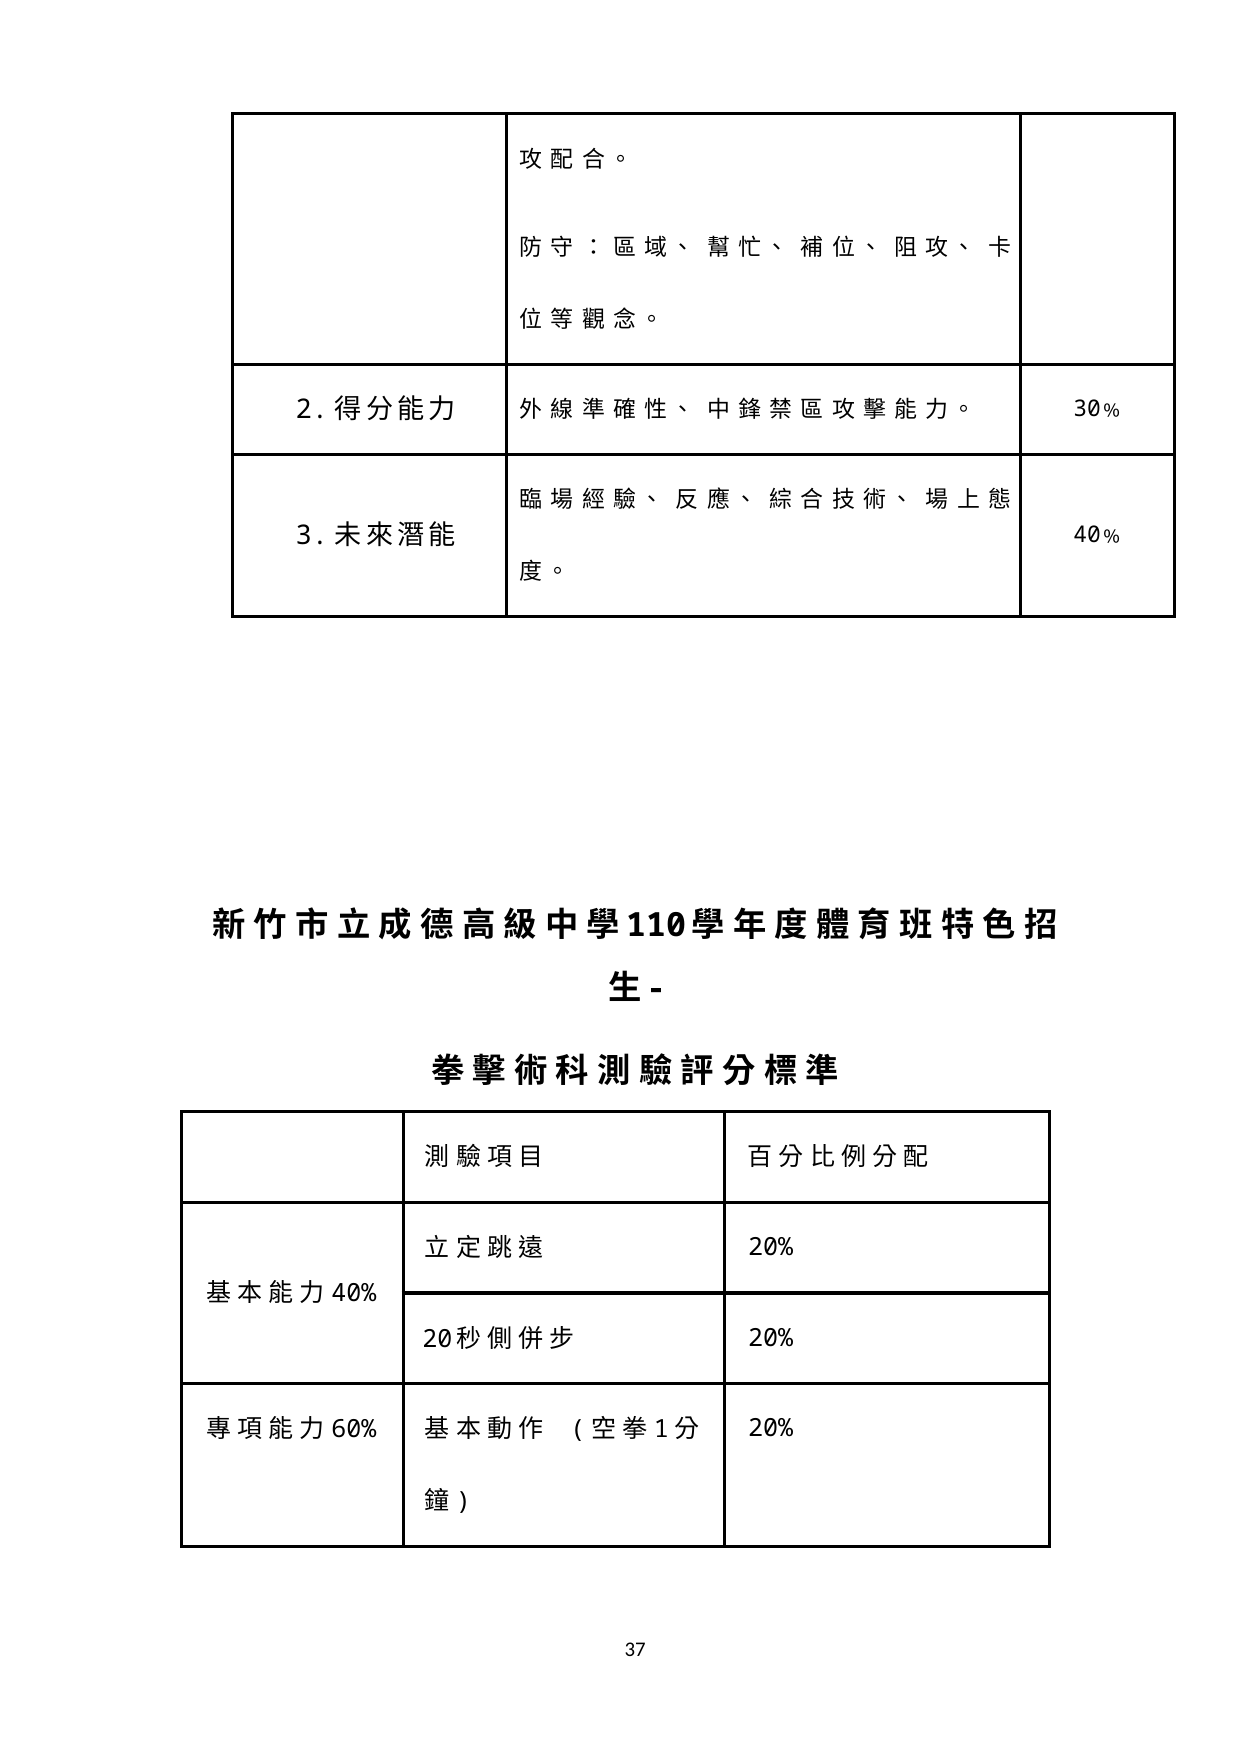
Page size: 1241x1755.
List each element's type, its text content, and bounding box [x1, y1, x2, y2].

table_cell 20秒側併步 [405, 1295, 723, 1382]
table_cell 專項能力60% [183, 1385, 402, 1545]
table_cell 臨場經驗、反應、綜合技術、場上態度。 [508, 456, 1019, 615]
table_cell 立定跳遠 [405, 1204, 723, 1291]
table_cell 基本動作 (空拳1分鐘) [405, 1385, 723, 1545]
table_cell 基本能力40% [183, 1204, 402, 1382]
table_cell 20% [726, 1204, 1048, 1291]
table_cell 20% [726, 1385, 1048, 1545]
table_cell 外線準確性、中鋒禁區攻擊能力。 [508, 366, 1019, 453]
table_header 百分比例分配 [726, 1113, 1048, 1201]
table_cell 20% [726, 1295, 1048, 1382]
table_header 測驗項目 [405, 1113, 723, 1201]
table_cell 40﹪ [1022, 456, 1173, 615]
table_cell [234, 115, 505, 363]
table_cell 2.得分能力 [234, 366, 505, 453]
text 新竹市立成德高級中學110學年度體育班特色招生- [182, 881, 1088, 1006]
table_cell 攻配合。 防守：區域、幫忙、補位、阻攻、卡位等觀念。 [508, 115, 1019, 363]
table_header [183, 1113, 402, 1201]
text 拳擊術科測驗評分標準 [182, 1027, 1088, 1089]
table_cell 3.未來潛能 [234, 456, 505, 615]
table_cell 30﹪ [1022, 366, 1173, 453]
table_cell [1022, 115, 1173, 363]
